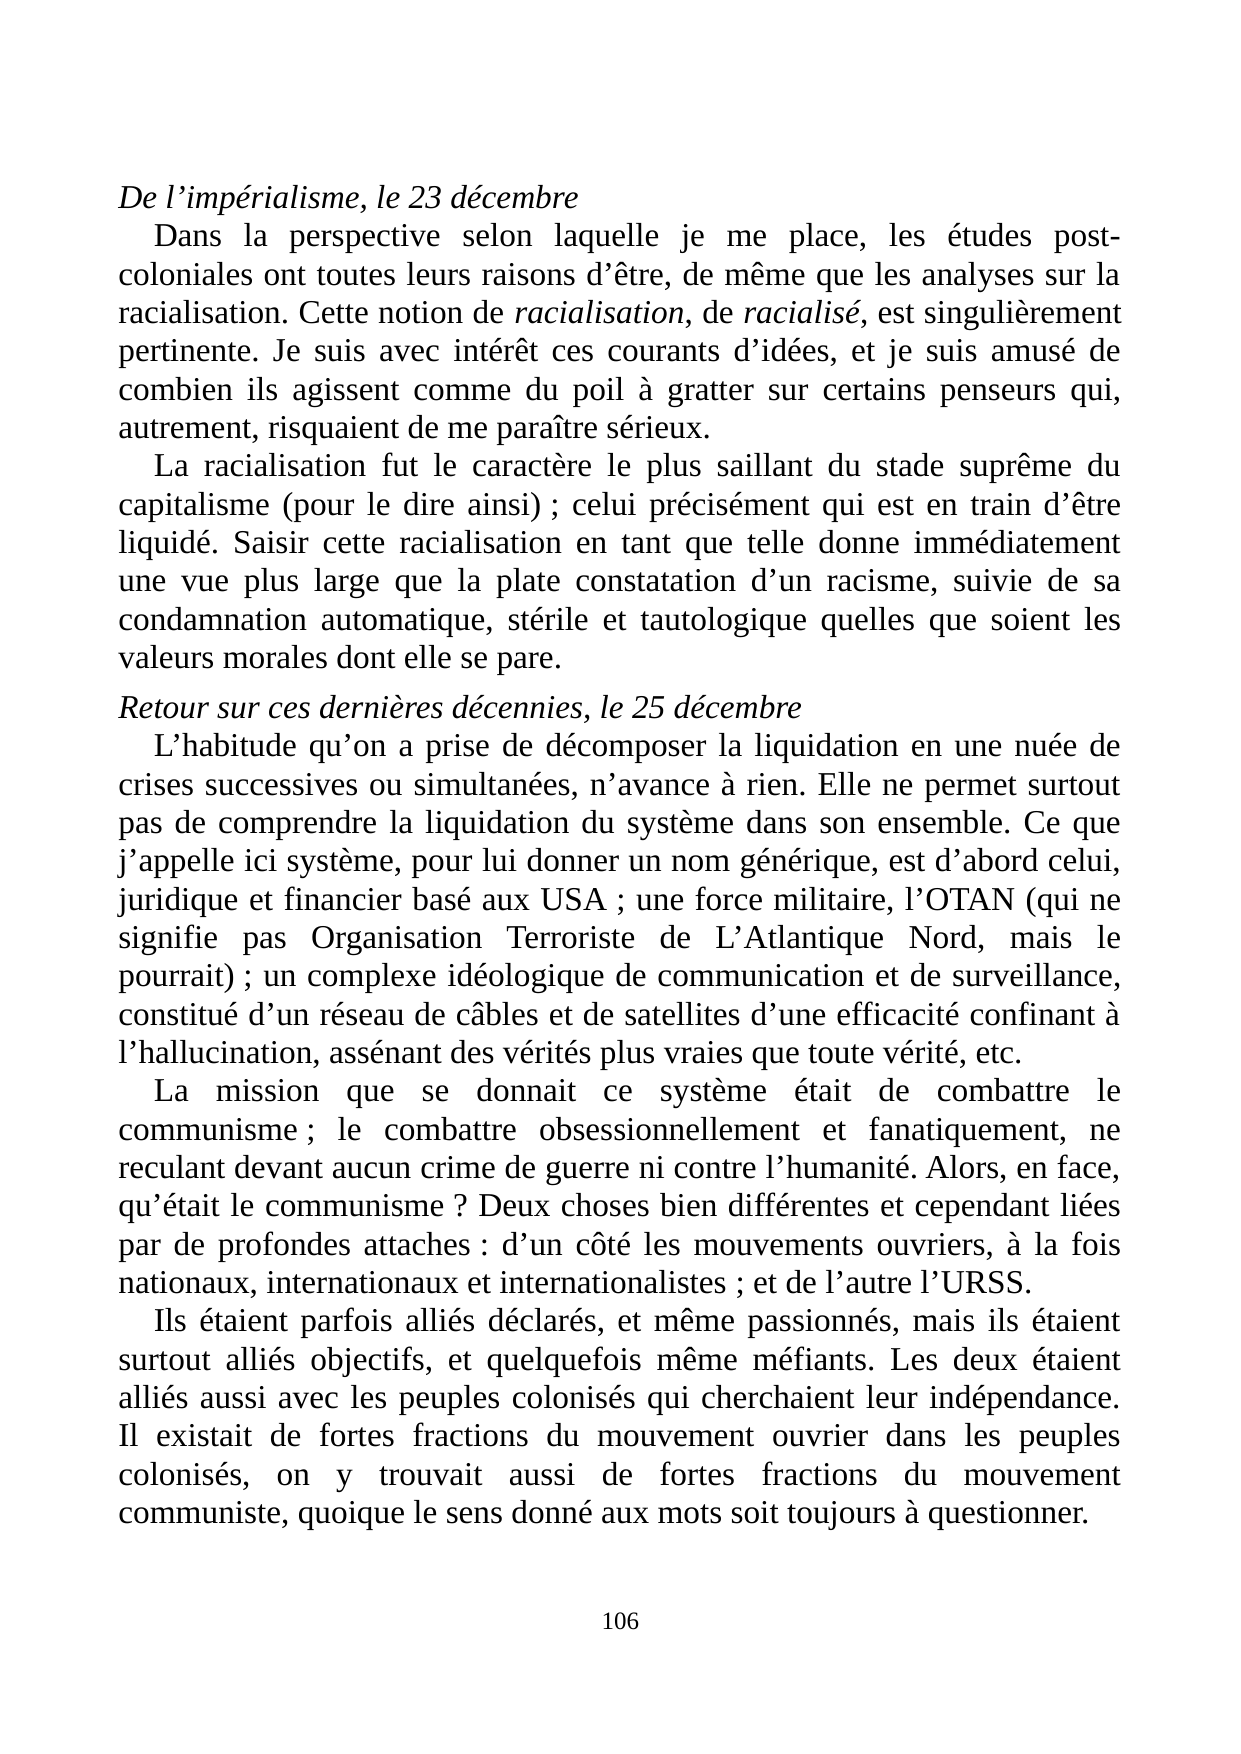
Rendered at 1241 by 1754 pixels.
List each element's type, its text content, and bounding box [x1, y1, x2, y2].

subtitle De l’impérialisme, le 23 décembre [118, 177, 1122, 215]
text La racialisation fut le caractère le plus saillant du stade suprême du capitalisme (pour le dire ainsi) ; celui précisément qui est en train d’être liquidé. Saisir cette racialisation en tant que telle donne immédiatement une vue plus large que la plate constatation d’un racisme, suivie de sa condamnation automatique, stérile et tautologique quelles que soient les valeurs morales dont elle se pare. [118, 445, 1122, 675]
text L’habitude qu’on a prise de décomposer la liquidation en une nuée de crises successives ou simultanées, n’avance à rien. Elle ne permet surtout pas de comprendre la liquidation du système dans son ensemble. Ce que j’appelle ici système, pour lui donner un nom générique, est d’abord celui, juridique et financier basé aux USA ; une force militaire, l’OTAN (qui ne signifie pas Organisation Terroriste de L’Atlantique Nord, mais le pourrait) ; un complexe idéologique de communication et de surveillance, constitué d’un réseau de câbles et de satellites d’une efficacité confinant à l’hallucination, assénant des vérités plus vraies que toute vérité, etc. [118, 726, 1122, 1071]
subtitle Retour sur ces dernières décennies, le 25 décembre [118, 687, 1122, 726]
text Ils étaient parfois alliés déclarés, et même passionnés, mais ils étaient surtout alliés objectifs, et quelquefois même méfiants. Les deux étaient alliés aussi avec les peuples colonisés qui cherchaient leur indépendance. Il existait de fortes fractions du mouvement ouvrier dans les peuples colonisés, on y trouvait aussi de fortes fractions du mouvement communiste, quoique le sens donné aux mots soit toujours à questionner. [118, 1301, 1122, 1531]
text Dans la perspective selon laquelle je me place, les études post-coloniales ont toutes leurs raisons d’être, de même que les analyses sur la racialisation. Cette notion de racialisation, de racialisé, est singulièrement pertinente. Je suis avec intérêt ces courants d’idées, et je suis amusé de combien ils agissent comme du poil à gratter sur certains penseurs qui, autrement, risquaient de me paraître sérieux. [118, 215, 1122, 445]
text La mission que se donnait ce système était de combattre le communisme ; le combattre obsessionnellement et fanatiquement, ne reculant devant aucun crime de guerre ni contre l’humanité. Alors, en face, qu’était le communisme ? Deux choses bien différentes et cependant liées par de profondes attaches : d’un côté les mouvements ouvriers, à la fois nationaux, internationaux et internationalistes ; et de l’autre l’URSS. [118, 1071, 1122, 1301]
